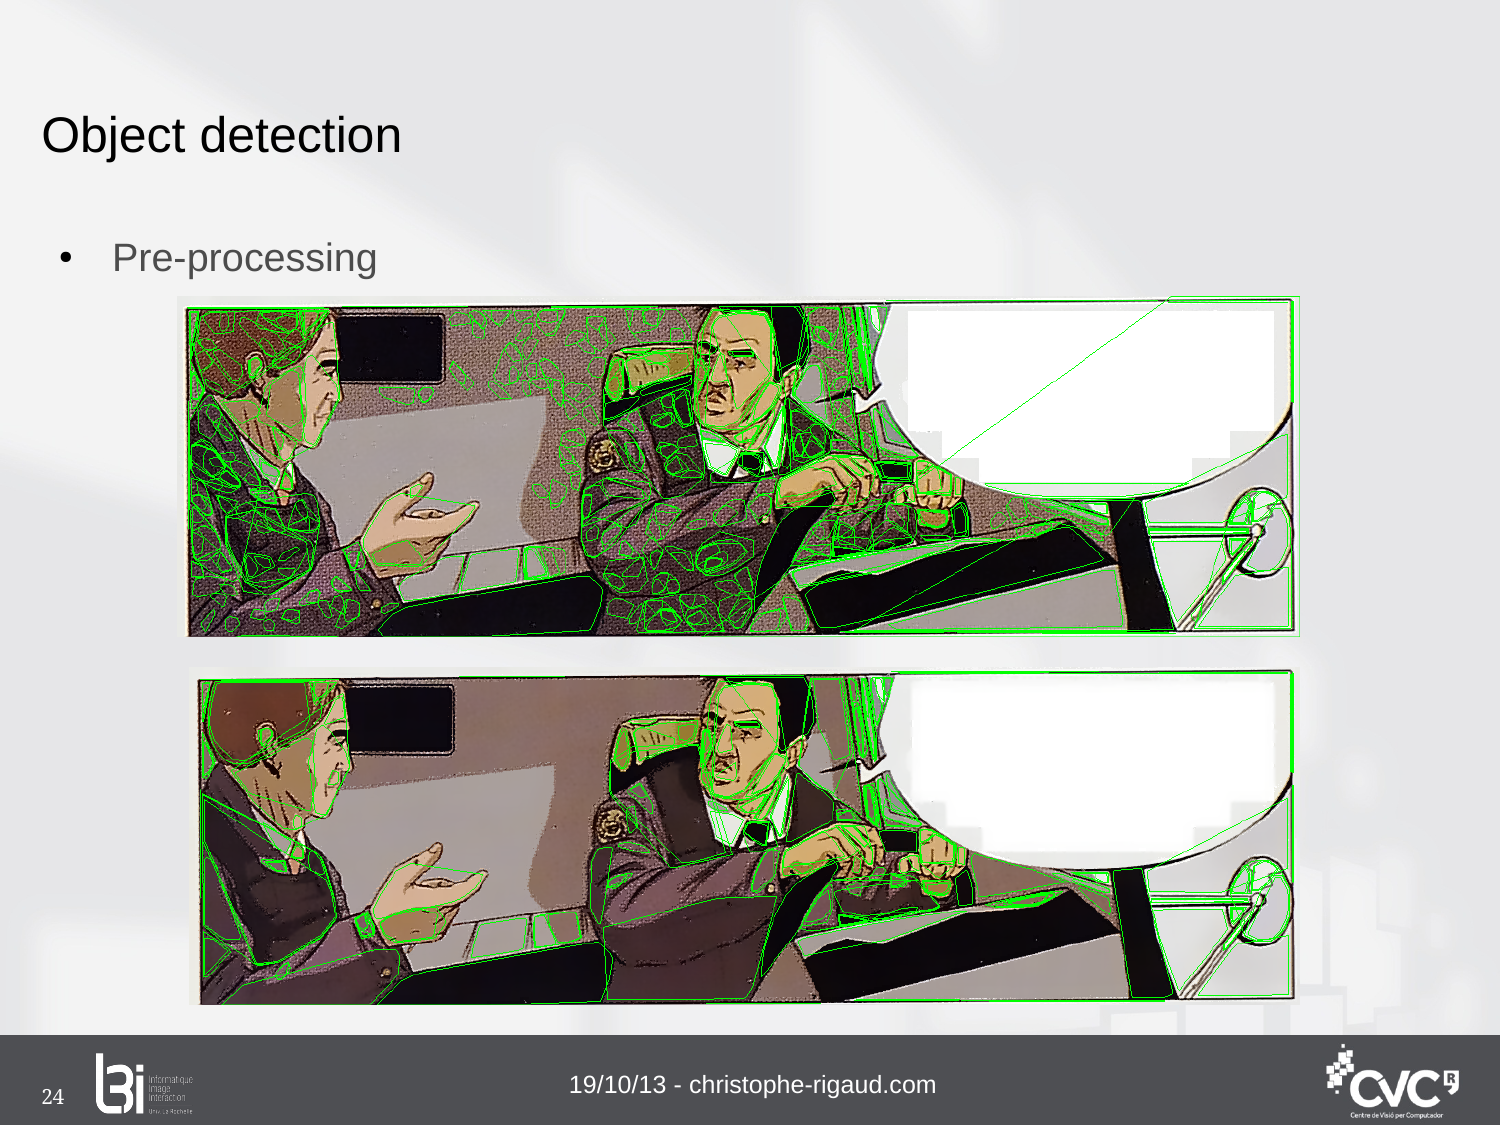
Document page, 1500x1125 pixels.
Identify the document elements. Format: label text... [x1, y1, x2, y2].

list Pre-processing [41, 235, 1459, 1004]
text_box 19/10/13 - christophe-rigaud.com [59, 1063, 1447, 1106]
title Object detection [41, 41, 1459, 229]
picture [0, 0, 1500, 1125]
